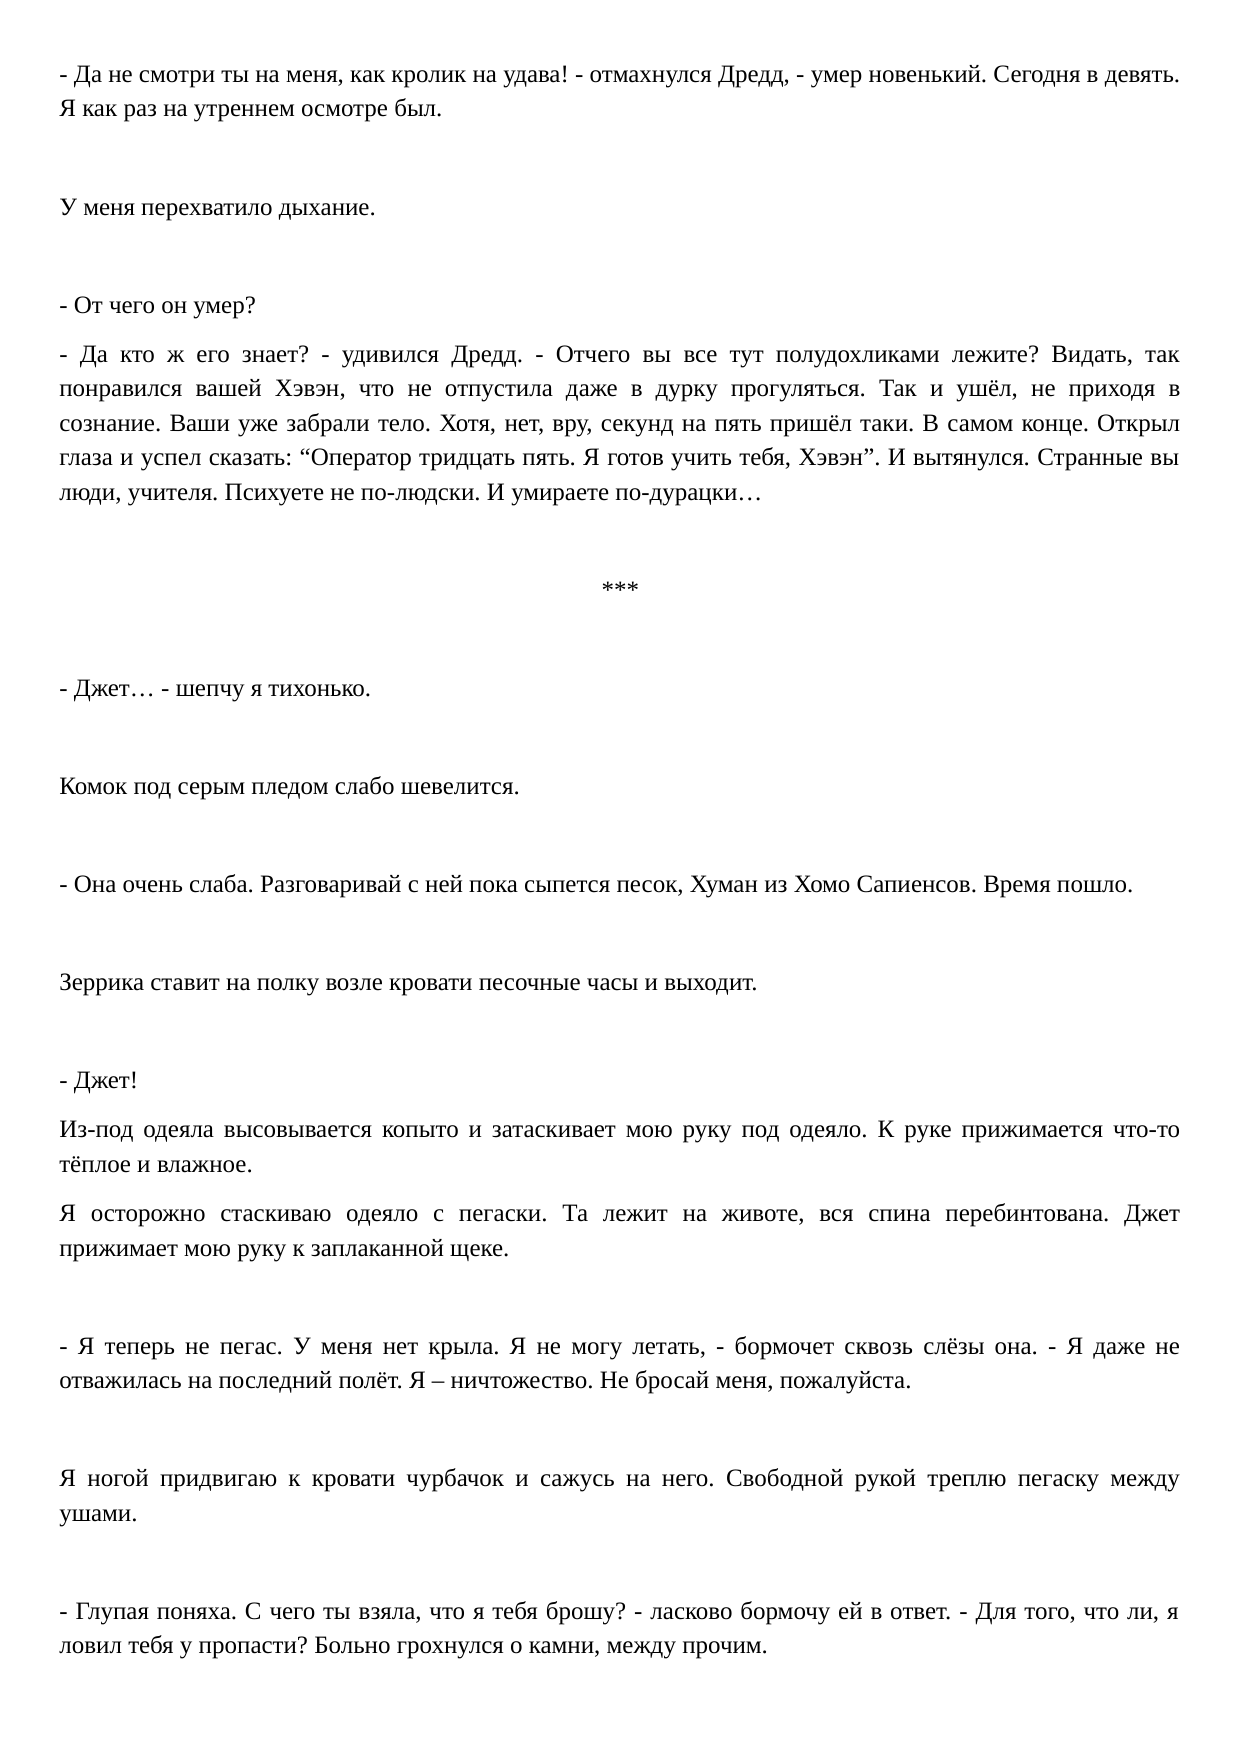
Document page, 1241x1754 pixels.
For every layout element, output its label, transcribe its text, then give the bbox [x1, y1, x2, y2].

text Я ногой придвигаю к кровати чурбачок и сажусь на него. Свободной рукой треплю пегаску между ушами. [59, 1463, 1181, 1527]
text - От чего он умер? [59, 290, 1181, 318]
text Из-под одеяла высовывается копыто и затаскивает мою руку под одеяло. К руке прижимается что-то тёплое и влажное. [59, 1114, 1181, 1178]
text - Джет! [59, 1066, 1181, 1094]
text Комок под серым пледом слабо шевелится. [59, 771, 1181, 800]
text Я осторожно стаскиваю одеяло с пегаски. Та лежит на животе, вся спина перебинтована. Джет прижимает мою руку к заплаканной щеке. [59, 1198, 1181, 1261]
text - Глупая поняха. С чего ты взяла, что я тебя брошу? - ласково бормочу ей в ответ. - Для того, что ли, я ловил тебя у пропасти? Больно грохнулся о камни, между прочим. [59, 1596, 1181, 1659]
text - Я теперь не пегас. У меня нет крыла. Я не могу летать, - бормочет сквозь слёзы она. - Я даже не отважилась на последний полёт. Я – ничтожество. Не бросай меня, пожалуйста. [59, 1331, 1181, 1394]
text - Джет… - шепчу я тихонько. [59, 673, 1181, 702]
text Зеррика ставит на полку возле кровати песочные часы и выходит. [59, 967, 1181, 996]
text - Она очень слаба. Разговаривай с ней пока сыпется песок, Хуман из Хомо Сапиенсов. Время пошло. [59, 869, 1181, 898]
text - Да кто ж его знает? - удивился Дредд. - Отчего вы все тут полудохликами лежите? Видать, так понравился вашей Хэвэн, что не отпустила даже в дурку прогуляться. Так и ушёл, не приходя в сознание. Ваши уже забрали тело. Хотя, нет, вру, секунд на пять пришёл таки. В самом конце. Открыл глаза и успел сказать: “Оператор тридцать пять. Я готов учить тебя, Хэвэн”. И вытянулся. Странные вы люди, учителя. Психуете не по-людски. И умираете по-дурацки… [59, 339, 1181, 506]
text У меня перехватило дыхание. [59, 192, 1181, 220]
text *** [59, 575, 1181, 604]
text - Да не смотри ты на меня, как кролик на удава! - отмахнулся Дредд, - умер новенький. Сегодня в девять. Я как раз на утреннем осмотре был. [59, 59, 1181, 122]
